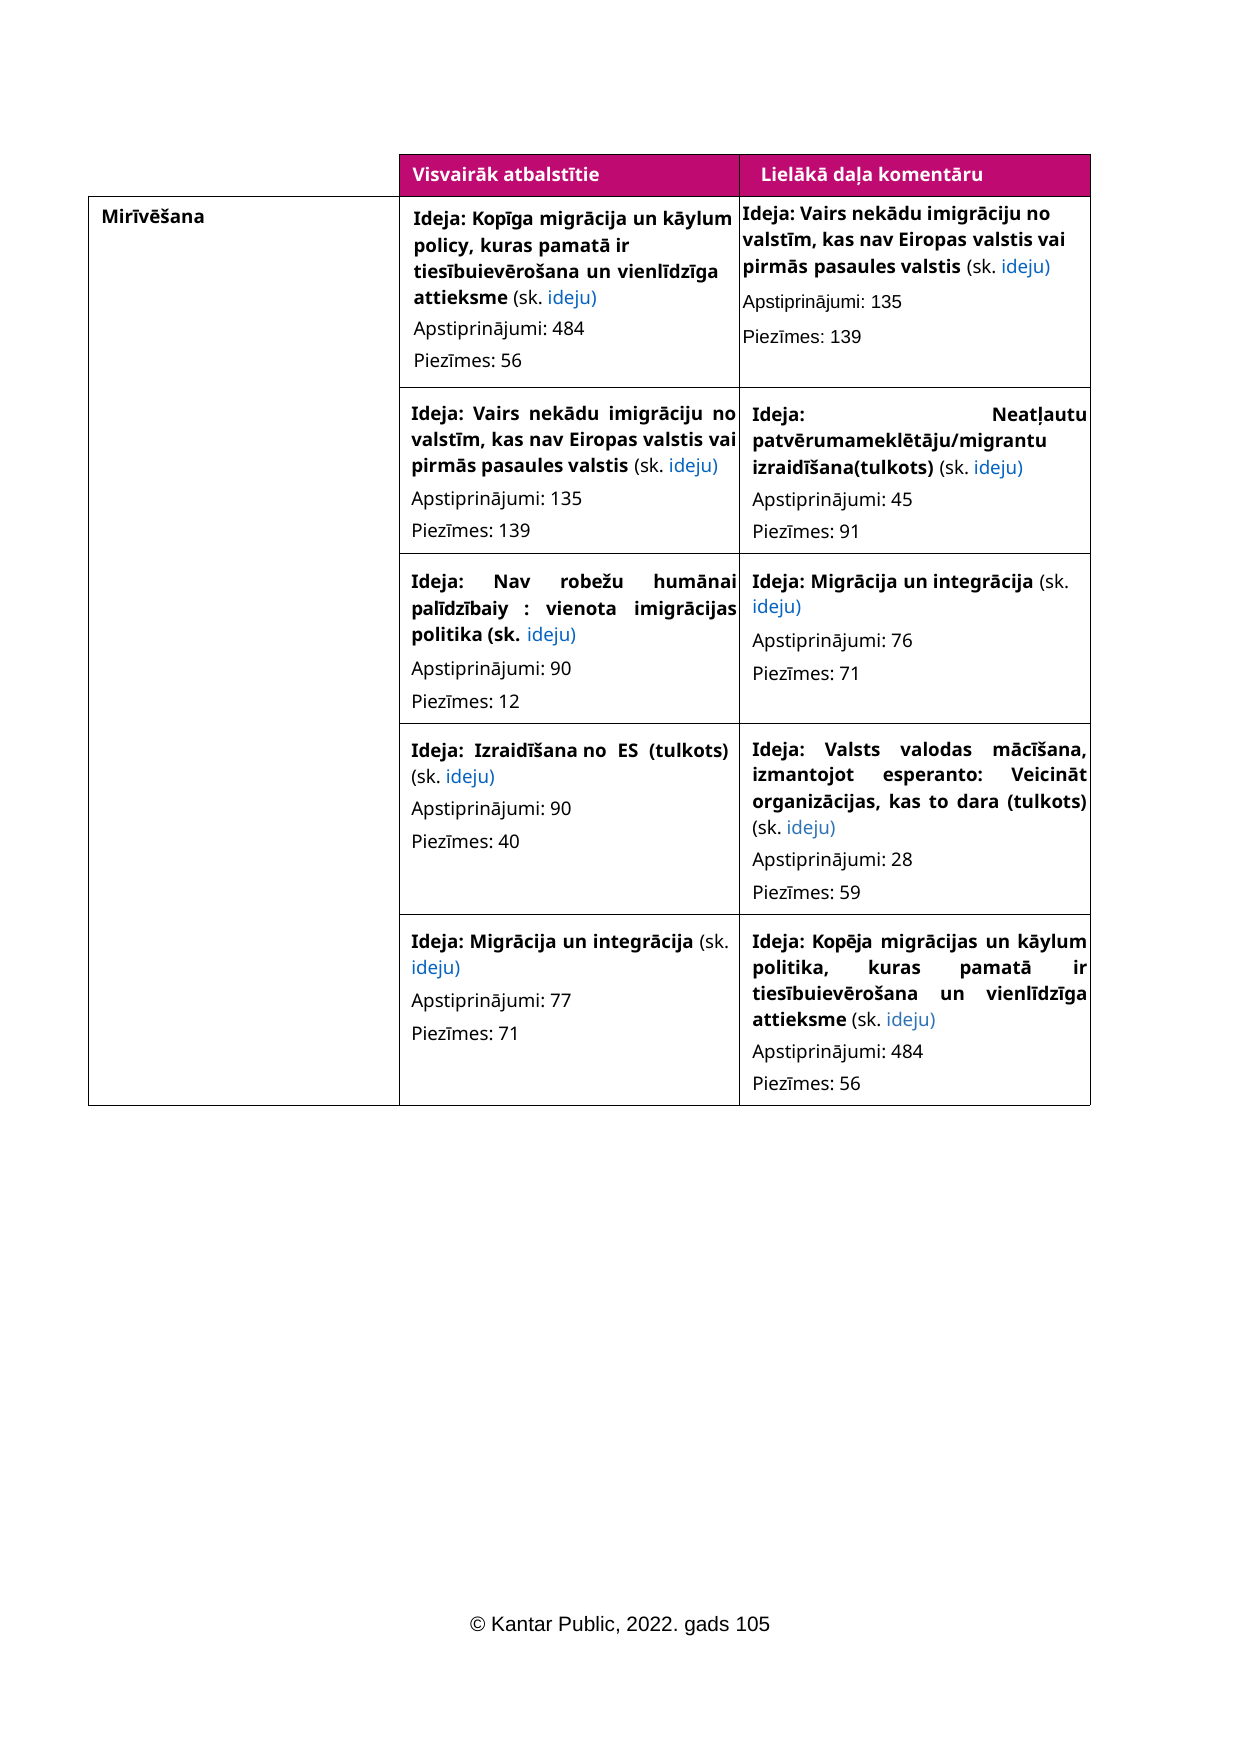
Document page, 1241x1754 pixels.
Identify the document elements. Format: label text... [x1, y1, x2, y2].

table_cell Ideja: Kopīga migrācija un kāylum policy, kuras pamatā ir tiesībuievērošana un vienlīdzīga attieksme (sk. ideju) Apstiprinājumi: 484 Piezīmes: 56 [400, 197, 739, 387]
table_cell Ideja: Valsts valodas mācīšana, izmantojot esperanto: Veicināt organizācijas, kas to dara (tulkots) (sk. ideju) Apstiprinājumi: 28 Piezīmes: 59 [740, 724, 1090, 913]
table_cell Ideja: Izraidīšana no ES (tulkots) (sk. ideju) Apstiprinājumi: 90 Piezīmes: 40 [400, 724, 739, 913]
table_cell Ideja: Migrācija un integrācija (sk. ideju) Apstiprinājumi: 76 Piezīmes: 71 [740, 554, 1090, 722]
table_header Visvairāk atbalstītie [412, 155, 727, 196]
table_cell Ideja: Vairs nekādu imigrāciju no valstīm, kas nav Eiropas valstis vai pirmās pasaules valstis (sk. ideju) Apstiprinājumi: 135 Piezīmes: 139 [740, 197, 1090, 387]
table_cell Mirīvēšana [89, 197, 399, 1105]
table_header [400, 155, 412, 196]
table_header [740, 155, 761, 196]
table_header Lielākā daļa komentāru [761, 155, 1065, 196]
table_header [89, 154, 399, 196]
table_cell Ideja: Kopēja migrācijas un kāylum politika, kuras pamatā ir tiesībuievērošana un vienlīdzīga attieksme (sk. ideju) Apstiprinājumi: 484 Piezīmes: 56 [740, 915, 1090, 1105]
table_header [727, 155, 739, 196]
table_cell Ideja: Migrācija un integrācija (sk. ideju) Apstiprinājumi: 77 Piezīmes: 71 [400, 915, 739, 1105]
table_cell Ideja: Neatļautu patvērumameklētāju/migrantu izraidīšana(tulkots) (sk. ideju) Apstiprinājumi: 45 Piezīmes: 91 [740, 388, 1090, 553]
table_cell Ideja: Nav robežu humānai palīdzībaiy : vienota imigrācijas politika (sk. ideju) Apstiprinājumi: 90 Piezīmes: 12 [400, 554, 739, 722]
table_header [1065, 155, 1090, 196]
table_cell Ideja: Vairs nekādu imigrāciju no valstīm, kas nav Eiropas valstis vai pirmās pasaules valstis (sk. ideju) Apstiprinājumi: 135 Piezīmes: 139 [400, 388, 739, 553]
